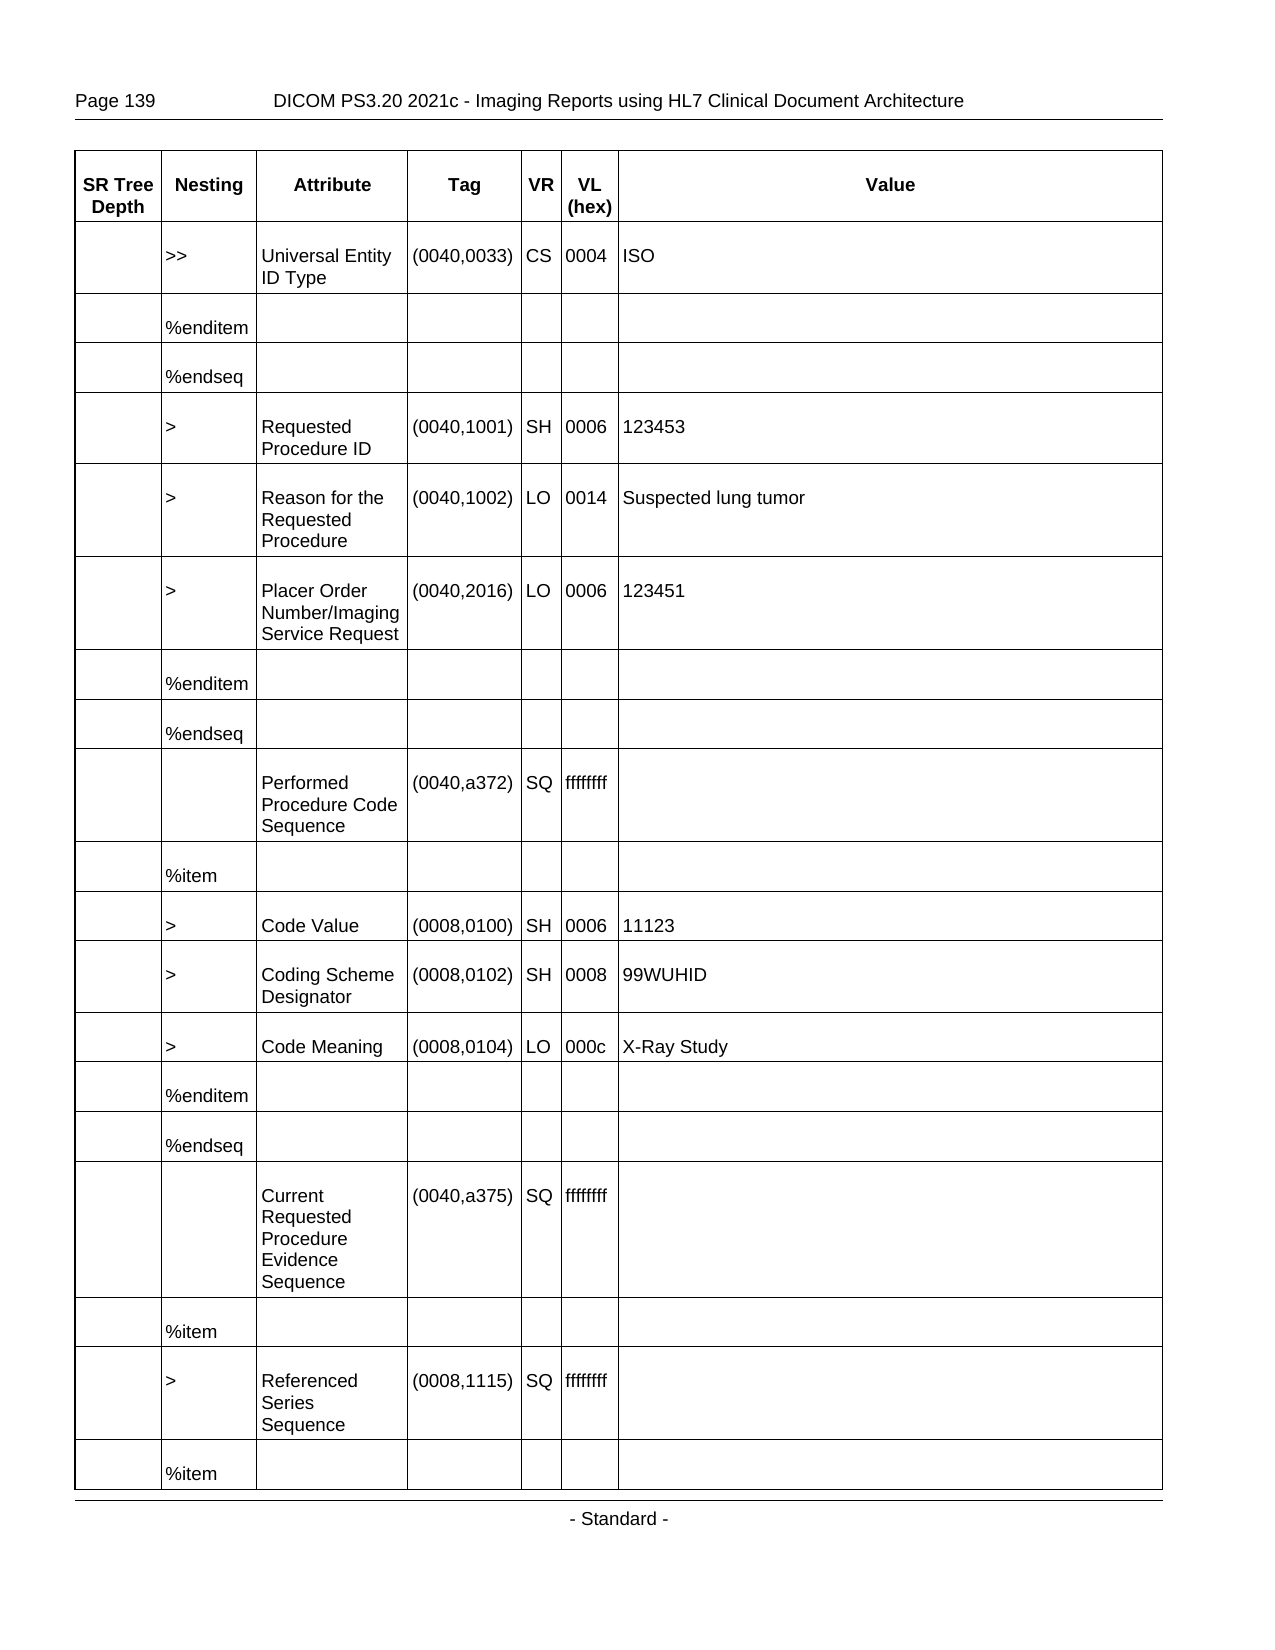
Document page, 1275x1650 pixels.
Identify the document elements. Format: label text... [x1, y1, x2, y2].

table_cell [522, 700, 561, 748]
table_cell SQ [522, 1162, 561, 1297]
table_cell ISO [619, 222, 1162, 292]
table_cell Universal Entity ID Type [257, 222, 407, 292]
table_cell [76, 1112, 161, 1161]
table_cell [619, 294, 1162, 342]
table_cell 11123 [619, 892, 1162, 940]
table_cell > [162, 393, 256, 463]
table_cell %endseq [162, 343, 256, 392]
table_cell [257, 1440, 407, 1489]
table_cell [76, 1162, 161, 1297]
table_cell [257, 842, 407, 891]
table_cell [562, 842, 618, 891]
table_cell [619, 1062, 1162, 1111]
table_cell [76, 1013, 161, 1061]
table_cell (0040,1001) [408, 393, 521, 463]
table_cell [408, 700, 521, 748]
table_cell %item [162, 1298, 256, 1346]
table_cell > [162, 892, 256, 940]
table_cell SH [522, 941, 561, 1012]
table_cell Suspected lung tumor [619, 464, 1162, 556]
table_cell [408, 1062, 521, 1111]
table_cell [522, 1112, 561, 1161]
table_cell [562, 650, 618, 698]
table_cell 99WUHID [619, 941, 1162, 1012]
table_cell [619, 343, 1162, 392]
table_cell Reason for the Requested Procedure [257, 464, 407, 556]
table_cell %item [162, 1440, 256, 1489]
table_cell [76, 700, 161, 748]
table_cell [76, 892, 161, 940]
table_cell [257, 1062, 407, 1111]
table_cell SQ [522, 1347, 561, 1439]
table_cell [257, 1298, 407, 1346]
table_cell > [162, 1347, 256, 1439]
table_cell [76, 941, 161, 1012]
table_cell SH [522, 892, 561, 940]
table_cell [76, 294, 161, 342]
table_cell Code Value [257, 892, 407, 940]
table_cell [76, 842, 161, 891]
table_cell [562, 343, 618, 392]
table_cell [408, 650, 521, 698]
table_header Value [619, 151, 1162, 221]
table_cell 0006 [562, 393, 618, 463]
table_cell ffffffff [562, 1347, 618, 1439]
table_cell Code Meaning [257, 1013, 407, 1061]
table_cell (0040,0033) [408, 222, 521, 292]
table_cell [162, 1162, 256, 1297]
table_cell %enditem [162, 650, 256, 698]
table_cell 0004 [562, 222, 618, 292]
table_cell [76, 1062, 161, 1111]
table_cell [522, 1062, 561, 1111]
table_cell [619, 749, 1162, 841]
table_header VR [522, 151, 561, 221]
table_cell [76, 393, 161, 463]
table_header Attribute [257, 151, 407, 221]
table_cell LO [522, 557, 561, 649]
table_cell [522, 294, 561, 342]
table_cell [76, 557, 161, 649]
table_cell [619, 1298, 1162, 1346]
table_cell [522, 343, 561, 392]
table_cell [562, 1440, 618, 1489]
table_cell ffffffff [562, 1162, 618, 1297]
table_cell [257, 294, 407, 342]
table_cell %enditem [162, 1062, 256, 1111]
table_header SR Tree Depth [76, 151, 161, 221]
table_cell (0040,2016) [408, 557, 521, 649]
table_cell 123451 [619, 557, 1162, 649]
table_cell (0040,a372) [408, 749, 521, 841]
table_cell %item [162, 842, 256, 891]
table_cell [408, 1298, 521, 1346]
table_header VL (hex) [562, 151, 618, 221]
table_cell [76, 222, 161, 292]
table_cell 0014 [562, 464, 618, 556]
table_cell [619, 1162, 1162, 1297]
table_cell [619, 1347, 1162, 1439]
table_cell [408, 1112, 521, 1161]
table_cell (0040,1002) [408, 464, 521, 556]
table_cell [408, 1440, 521, 1489]
table_cell [257, 700, 407, 748]
table_cell [257, 343, 407, 392]
table_cell 0006 [562, 557, 618, 649]
table_cell [562, 1112, 618, 1161]
table_cell Performed Procedure Code Sequence [257, 749, 407, 841]
table_cell [408, 294, 521, 342]
table_cell [76, 749, 161, 841]
table_cell [619, 1112, 1162, 1161]
table_cell [76, 650, 161, 698]
table_cell (0008,1115) [408, 1347, 521, 1439]
table_cell Current Requested Procedure Evidence Sequence [257, 1162, 407, 1297]
table_cell Referenced Series Sequence [257, 1347, 407, 1439]
table_cell 0006 [562, 892, 618, 940]
table_cell [76, 1298, 161, 1346]
table_cell ffffffff [562, 749, 618, 841]
table_cell (0008,0104) [408, 1013, 521, 1061]
table_cell SH [522, 393, 561, 463]
table_cell (0040,a375) [408, 1162, 521, 1297]
table_cell [562, 700, 618, 748]
table_cell [562, 294, 618, 342]
table_cell Placer Order Number/Imaging Service Request [257, 557, 407, 649]
table_cell > [162, 557, 256, 649]
table_cell [522, 650, 561, 698]
table_cell 000c [562, 1013, 618, 1061]
table_cell [619, 700, 1162, 748]
table_cell [619, 650, 1162, 698]
table_cell %enditem [162, 294, 256, 342]
table_cell >> [162, 222, 256, 292]
table_cell CS [522, 222, 561, 292]
table_cell > [162, 1013, 256, 1061]
table_cell [257, 650, 407, 698]
table_cell [562, 1298, 618, 1346]
table_cell Requested Procedure ID [257, 393, 407, 463]
table_cell > [162, 941, 256, 1012]
table_cell X-Ray Study [619, 1013, 1162, 1061]
table_cell [562, 1062, 618, 1111]
table_cell [408, 842, 521, 891]
table_cell %endseq [162, 700, 256, 748]
table_cell [522, 842, 561, 891]
table_cell [257, 1112, 407, 1161]
table_cell (0008,0100) [408, 892, 521, 940]
table_cell SQ [522, 749, 561, 841]
table_cell %endseq [162, 1112, 256, 1161]
table_cell [76, 464, 161, 556]
table_cell > [162, 464, 256, 556]
table_cell [76, 1440, 161, 1489]
table_cell [619, 842, 1162, 891]
table_header Nesting [162, 151, 256, 221]
table_cell [408, 343, 521, 392]
table_cell LO [522, 1013, 561, 1061]
table_cell [619, 1440, 1162, 1489]
table_header Tag [408, 151, 521, 221]
table_cell Coding Scheme Designator [257, 941, 407, 1012]
table_cell 123453 [619, 393, 1162, 463]
table_cell [522, 1440, 561, 1489]
table_cell [522, 1298, 561, 1346]
table_cell [162, 749, 256, 841]
table_cell [76, 1347, 161, 1439]
table_cell (0008,0102) [408, 941, 521, 1012]
table_cell 0008 [562, 941, 618, 1012]
table_cell LO [522, 464, 561, 556]
table_cell [76, 343, 161, 392]
